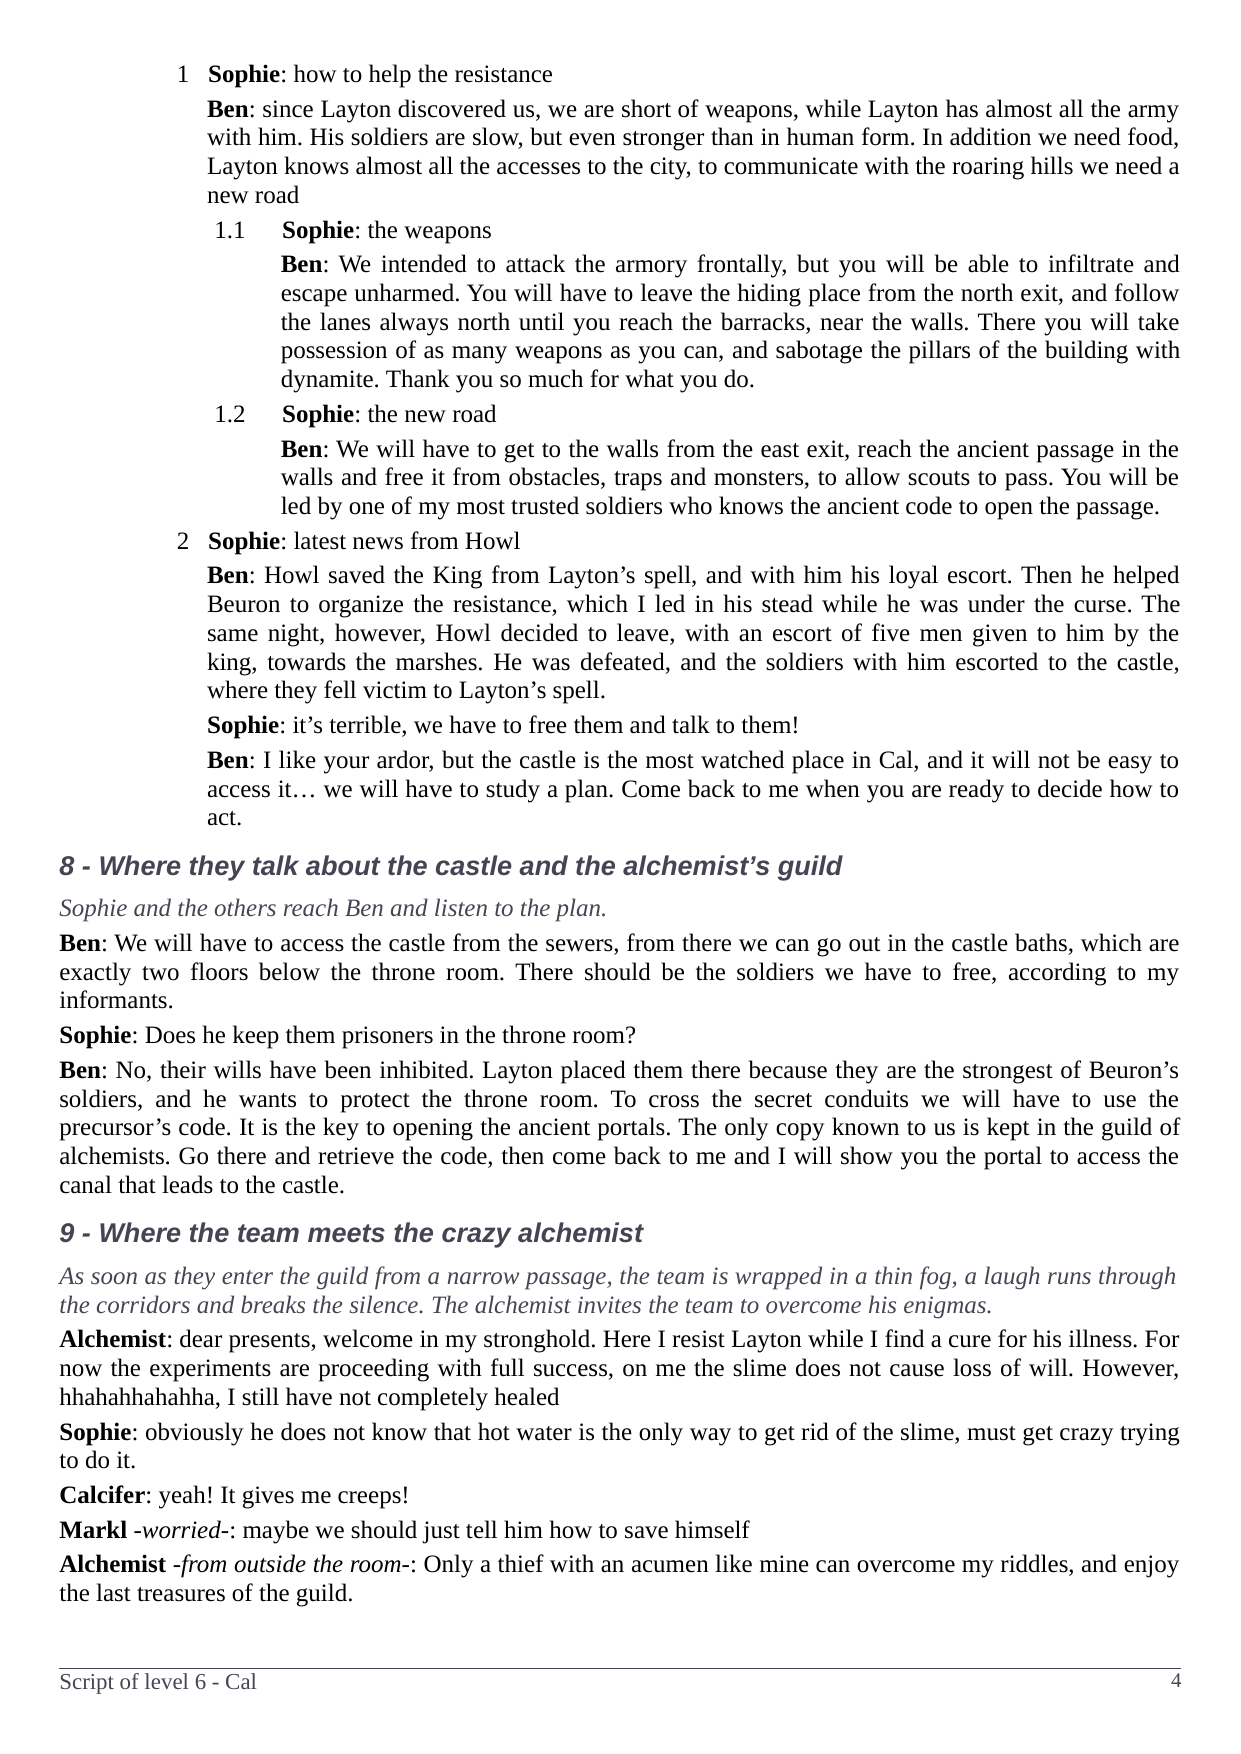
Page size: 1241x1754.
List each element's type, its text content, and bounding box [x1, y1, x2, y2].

list Sophie: how to help the resistance [170, 59, 1181, 88]
list Sophie: latest news from Howl [170, 526, 1181, 555]
text Ben: We will have to access the castle from the sewers, from there we can go out in the castle baths, which are exactly two floors below the throne room. There should be the soldiers we have to free, according to my informants. [59, 928, 1181, 1014]
text As soon as they enter the guild from a narrow passage, the team is wrapped in a thin fog, a laugh runs through the corridors and breaks the silence. The alchemist invites the team to overcome his enigmas. [59, 1261, 1181, 1318]
text Markl -worried-: maybe we should just tell him how to save himself [59, 1515, 1181, 1543]
text Sophie: obviously he does not know that hot water is the only way to get rid of the slime, must get crazy trying to do it. [59, 1417, 1181, 1474]
text Ben: Howl saved the King from Layton’s spell, and with him his loyal escort. Then he helped Beuron to organize the resistance, which I led in his stead while he was under the curse. The same night, however, Howl decided to leave, with an escort of five men given to him by the king, towards the marshes. He was defeated, and the soldiers with him escorted to the castle, where they fell victim to Layton’s spell. [207, 561, 1181, 704]
text Ben: since Layton discovered us, we are short of weapons, while Layton has almost all the army with him. His soldiers are slow, but even stronger than in human form. In addition we need food, Layton knows almost all the accesses to the city, to communicate with the roaring hills we need a new road [207, 94, 1181, 209]
text Ben: No, their wills have been inhibited. Layton placed them there because they are the strongest of Beuron’s soldiers, and he wants to protect the throne room. To cross the secret conduits we will have to use the precursor’s code. It is the key to opening the ancient portals. The only copy known to us is kept in the guild of alchemists. Go there and retrieve the code, then come back to me and I will show you the portal to access the canal that leads to the castle. [59, 1055, 1181, 1199]
text Sophie: it’s terrible, we have to free them and talk to them! [207, 710, 1181, 739]
list Sophie: the weapons [208, 215, 1181, 243]
text Sophie and the others reach Ben and listen to the plan. [59, 893, 1181, 922]
text Alchemist -from outside the room-: Only a thief with an acumen like mine can overcome my riddles, and enjoy the last treasures of the guild. [59, 1549, 1181, 1607]
text Ben: We intended to attack the armory frontally, but you will be able to infiltrate and escape unharmed. You will have to leave the hiding place from the north exit, and follow the lanes always north until you reach the barracks, near the walls. There you will take possession of as many weapons as you can, and sabotage the pillars of the building with dynamite. Thank you so much for what you do. [281, 249, 1181, 393]
list Sophie: the new road [208, 399, 1181, 428]
text Calcifer: yeah! It gives me creeps! [59, 1480, 1181, 1509]
text Alchemist: dear presents, welcome in my stronghold. Here I resist Layton while I find a cure for his illness. For now the experiments are proceeding with full success, on me the slime does not cause loss of will. However, hhahahhahahha, I still have not completely healed [59, 1324, 1181, 1411]
subtitle 9 - Where the team meets the crazy alchemist [59, 1217, 1181, 1248]
subtitle 8 - Where they talk about the castle and the alchemist’s guild [59, 850, 1181, 881]
text Ben: I like your ardor, but the castle is the most watched place in Cal, and it will not be easy to access it… we will have to study a plan. Come back to me when you are ready to decide how to act. [207, 745, 1181, 831]
text Sophie: Does he keep them prisoners in the throne room? [59, 1020, 1181, 1049]
text Ben: We will have to get to the walls from the east exit, reach the ancient passage in the walls and free it from obstacles, traps and monsters, to allow scouts to pass. You will be led by one of my most trusted soldiers who knows the ancient code to open the passage. [281, 434, 1181, 520]
